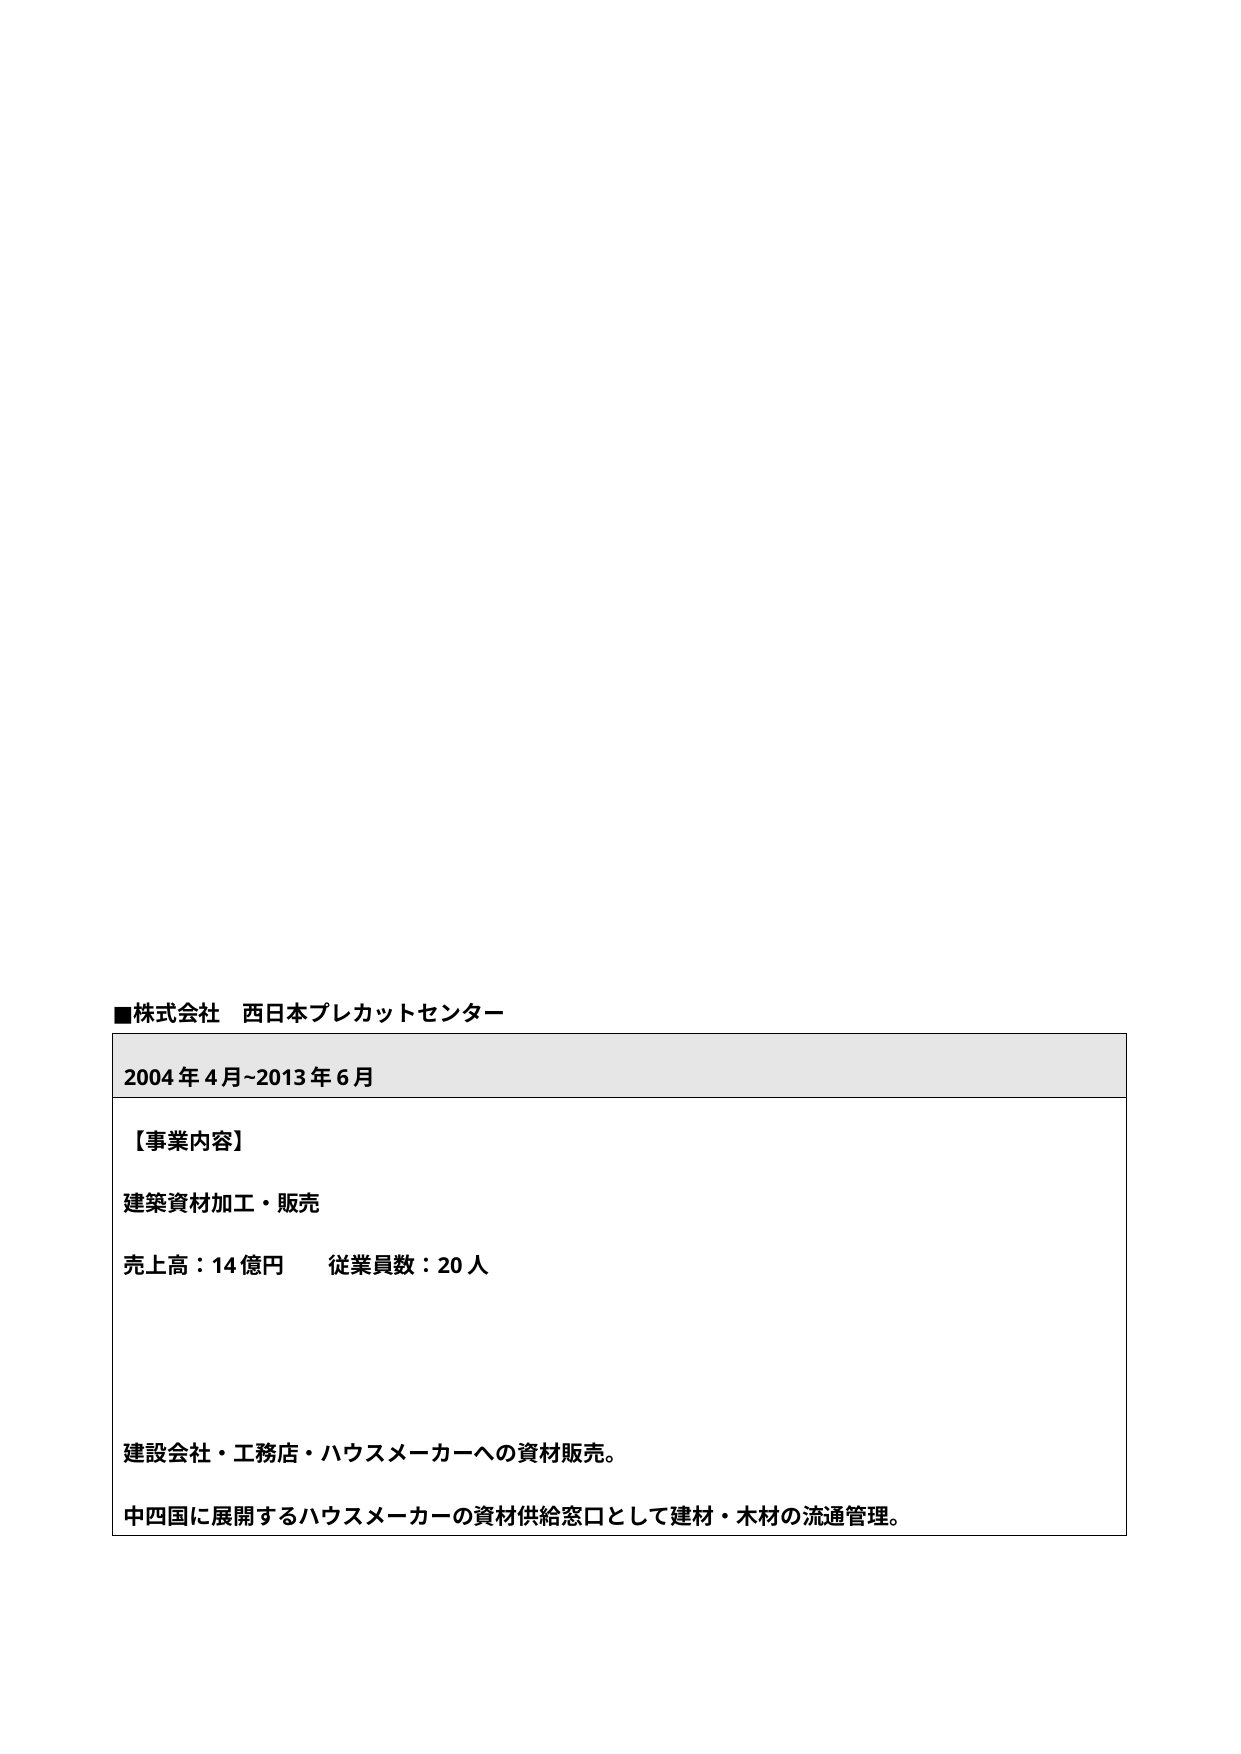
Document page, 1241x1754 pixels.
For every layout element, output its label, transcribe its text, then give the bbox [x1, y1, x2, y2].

table_header 2004年4月~2013年6月 [113, 1034, 1126, 1097]
table_cell 【事業内容】 建築資材加工・販売 売上高：14億円 従業員数：20人 建設会社・工務店・ハウスメーカーへの資材販売。 中四国に展開するハウスメーカーの資材供給窓口として建材・木材の流通管理。 [113, 1098, 1126, 1535]
text ■株式会社 西日本プレカットセンター [112, 971, 1128, 1033]
